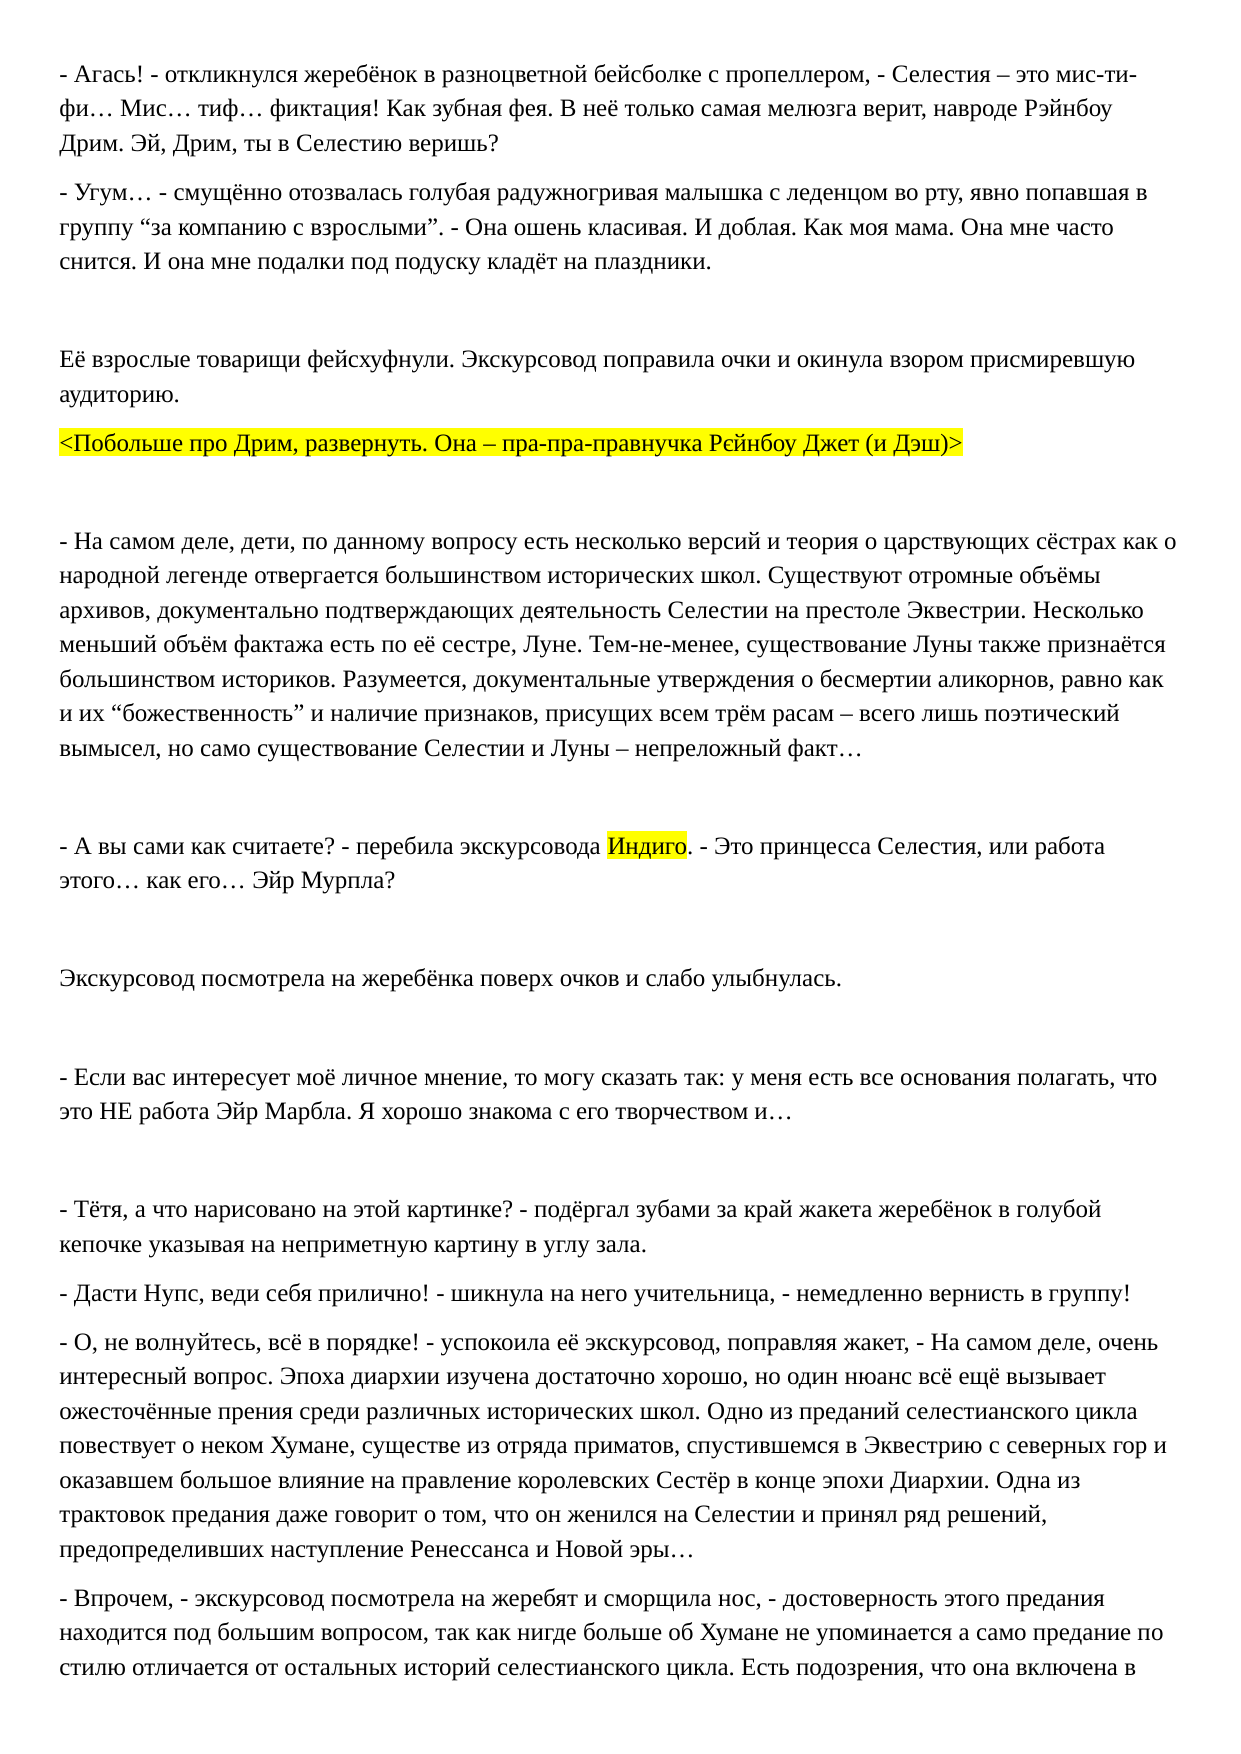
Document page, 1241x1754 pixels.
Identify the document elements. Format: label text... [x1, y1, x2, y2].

text - На самом деле, дети, по данному вопросу есть несколько версий и теория о царствующих сёстрах как о народной легенде отвергается большинством исторических школ. Существуют отромные объёмы архивов, документально подтверждающих деятельность Селестии на престоле Эквестрии. Несколько меньший объём фактажа есть по её сестре, Луне. Тем-не-менее, существование Луны также признаётся большинством историков. Разумеется, документальные утверждения о бесмертии аликорнов, равно как и их “божественность” и наличие признаков, присущих всем трём расам – всего лишь поэтический вымысел, но само существование Селестии и Луны – непреложный факт… [59, 526, 1181, 761]
text - Если вас интересует моё личное мнение, то могу сказать так: у меня есть все основания полагать, что это НЕ работа Эйр Марбла. Я хорошо знакома с его творчеством и… [59, 1062, 1181, 1125]
text - Тётя, а что нарисовано на этой картинке? - подёргал зубами за край жакета жеребёнок в голубой кепочке указывая на неприметную картину в углу зала. [59, 1194, 1181, 1257]
text <Побольше про Дрим, развернуть. Она – пра-пра-правнучка Рєйнбоу Джет (и Дэш)> [59, 428, 1181, 456]
text Экскурсовод посмотрела на жеребёнка поверх очков и слабо улыбнулась. [59, 963, 1181, 992]
text - А вы сами как считаете? - перебила экскурсовода Индиго. - Это принцесса Селестия, или работа этого… как его… Эйр Мурпла? [59, 831, 1181, 894]
text Её взрослые товарищи фейсхуфнули. Экскурсовод поправила очки и окинула взором присмиревшую аудиторию. [59, 344, 1181, 407]
text - О, не волнуйтесь, всё в порядке! - успокоила её экскурсовод, поправляя жакет, - На самом деле, очень интересный вопрос. Эпоха диархии изучена достаточно хорошо, но один нюанс всё ещё вызывает ожесточённые прения среди различных исторических школ. Одно из преданий селестианского цикла повествует о неком Хумане, существе из отряда приматов, спустившемся в Эквестрию с северных гор и оказавшем большое влияние на правление королевских Сестёр в конце эпохи Диархии. Одна из трактовок предания даже говорит о том, что он женился на Селестии и принял ряд решений, предопределивших наступление Ренессанса и Новой эры… [59, 1327, 1181, 1562]
text - Угум… - смущённо отозвалась голубая радужногривая малышка с леденцом во рту, явно попавшая в группу “за компанию с взрослыми”. - Она ошень класивая. И доблая. Как моя мама. Она мне часто снится. И она мне подалки под подуску кладёт на плаздники. [59, 177, 1181, 275]
text - Впрочем, - экскурсовод посмотрела на жеребят и сморщила нос, - достоверность этого предания находится под большим вопросом, так как нигде больше об Хумане не упоминается а само предание по стилю отличается от остальных историй селестианского цикла. Есть подозрения, что она включена в [59, 1583, 1181, 1680]
text - Агась! - откликнулся жеребёнок в разноцветной бейсболке с пропеллером, - Селестия – это мис-ти-фи… Мис… тиф… фиктация! Как зубная фея. В неё только самая мелюзга верит, навроде Рэйнбоу Дрим. Эй, Дрим, ты в Селестию веришь? [59, 59, 1181, 157]
text - Дасти Нупс, веди себя прилично! - шикнула на него учительница, - немедленно вернисть в группу! [59, 1278, 1181, 1306]
